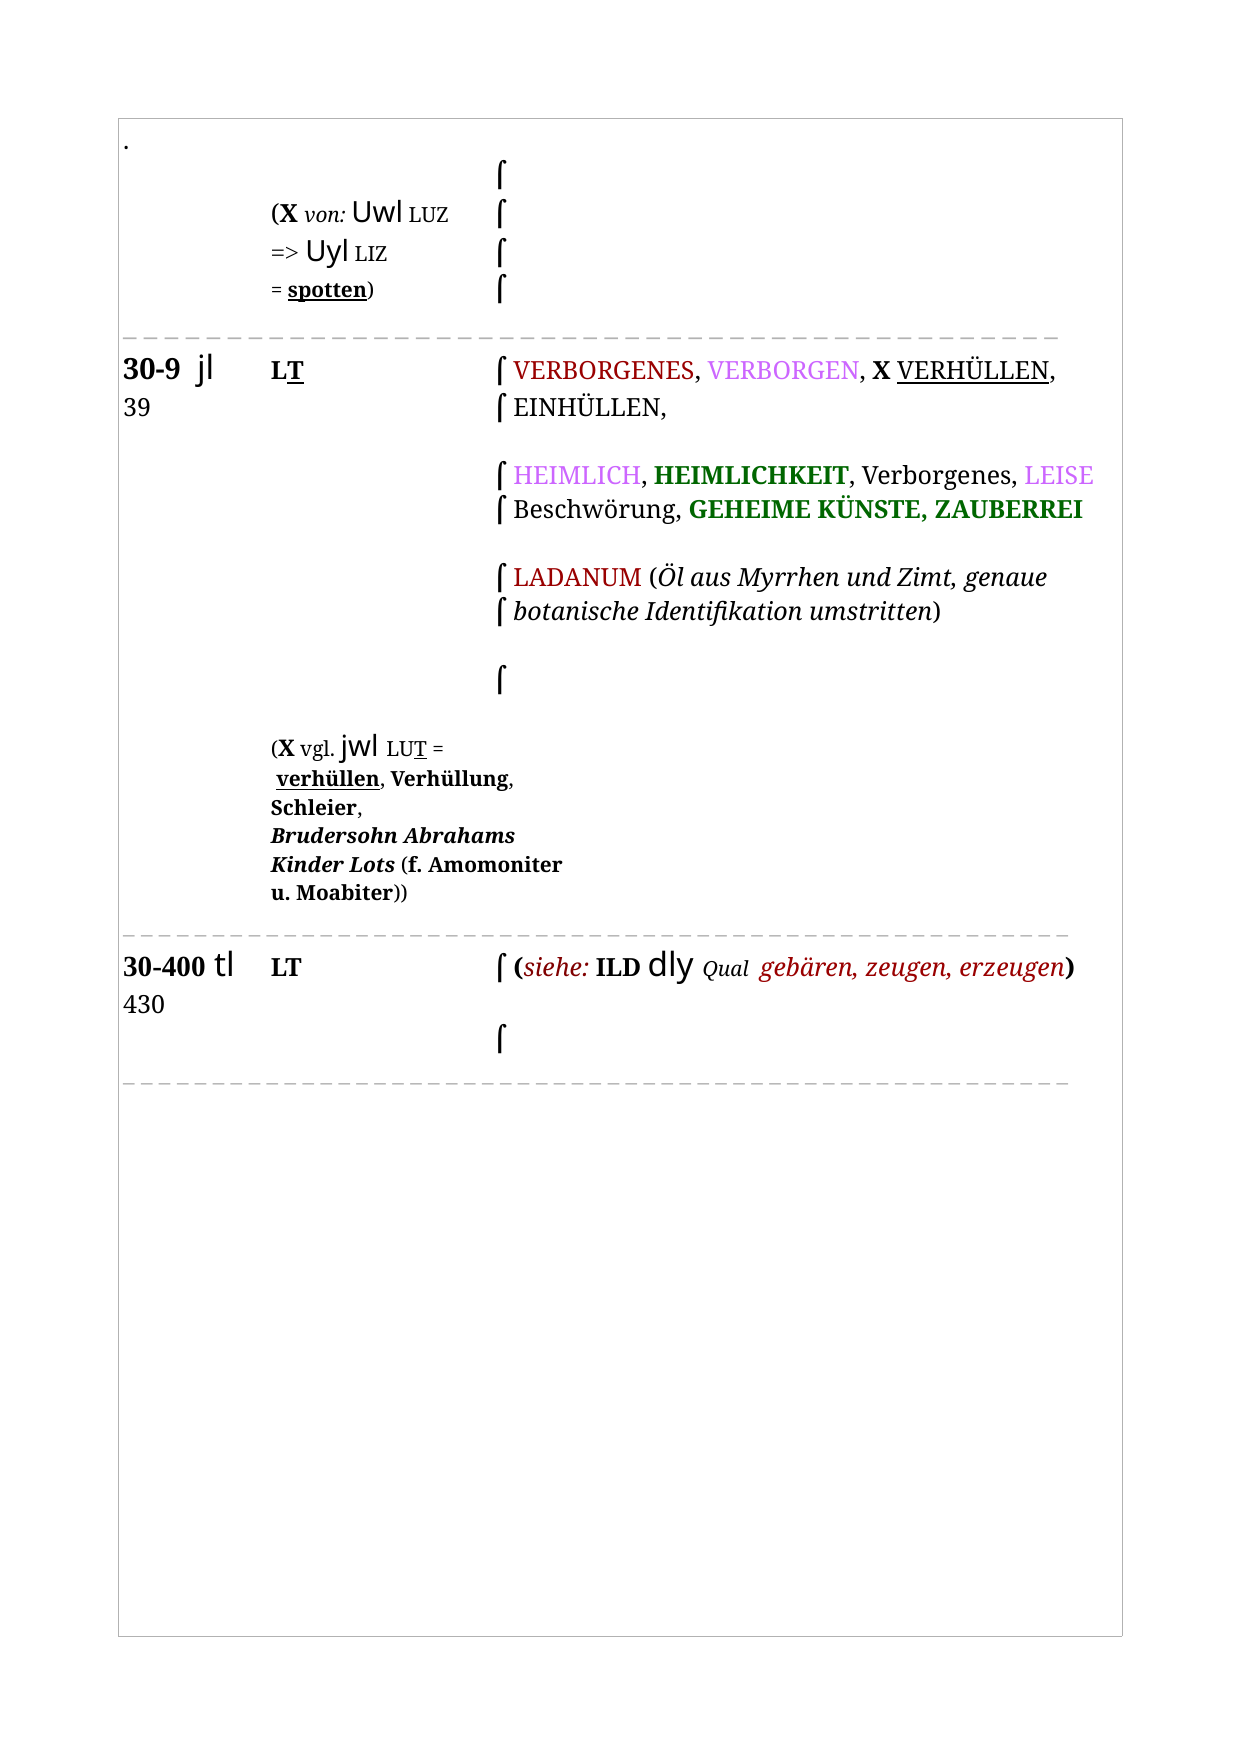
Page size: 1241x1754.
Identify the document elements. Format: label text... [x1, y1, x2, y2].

text _ _ _ _ _ _ _ _ _ _ _ _ _ _ _ _ _ _ _ _ _ _ _ _ _ _ _ _ _ _ _ _ _ _ _ _ _ _ _ _ _ _ _ _ _ _ _ _ _ _ _ _ _ [123, 1054, 1117, 1088]
text ⌠ HEIMLICH, HEIMLICHKEIT, Verborgenes, LEISE [123, 458, 1117, 492]
text ⌠ Beschwörung, GEHEIME KÜNSTE, ZAUBERREI [123, 492, 1117, 526]
text ⌠ [123, 157, 1117, 191]
text Brudersohn Abrahams [123, 821, 1117, 850]
text Schleier, [123, 793, 1117, 821]
text 430 [123, 986, 1117, 1020]
text 30-400 tl LT ⌠ (siehe: ILD dly Qual gebären, zeugen, erzeugen) [123, 941, 1117, 986]
text (X vgl. jwl LUT = [123, 725, 1117, 764]
text Kinder Lots (f. Amomoniter [123, 850, 1117, 878]
text u. Moabiter)) [123, 878, 1117, 907]
text _ _ _ _ _ _ _ _ _ _ _ _ _ _ _ _ _ _ _ _ _ _ _ _ _ _ _ _ _ _ _ _ _ _ _ _ _ _ _ _ _ _ _ _ _ [123, 304, 1117, 344]
text _ _ _ _ _ _ _ _ _ _ _ _ _ _ _ _ _ _ _ _ _ _ _ _ _ _ _ _ _ _ _ _ _ _ _ _ _ _ _ _ _ _ _ _ _ _ _ _ _ _ _ _ _ [123, 907, 1117, 941]
text ⌠ LADANUM (Öl aus Myrrhen und Zimt, genaue [123, 560, 1117, 594]
text verhüllen, Verhüllung, [123, 764, 1117, 793]
text ⌠ [123, 1020, 1117, 1054]
text (X von: Uwl LUZ ⌠ [123, 191, 1117, 231]
text => Uyl LIZ ⌠ [123, 231, 1117, 270]
text ⌠ botanische Identifikation umstritten) [123, 594, 1117, 628]
text ⌠ [123, 662, 1117, 696]
text 39 ⌠ EINHÜLLEN, [123, 389, 1117, 424]
text = spotten) ⌠ [123, 270, 1117, 304]
text . [123, 123, 1117, 157]
text 30-9 jl LT ⌠ VERBORGENES, VERBORGEN, X VERHÜLLEN, [123, 344, 1117, 389]
